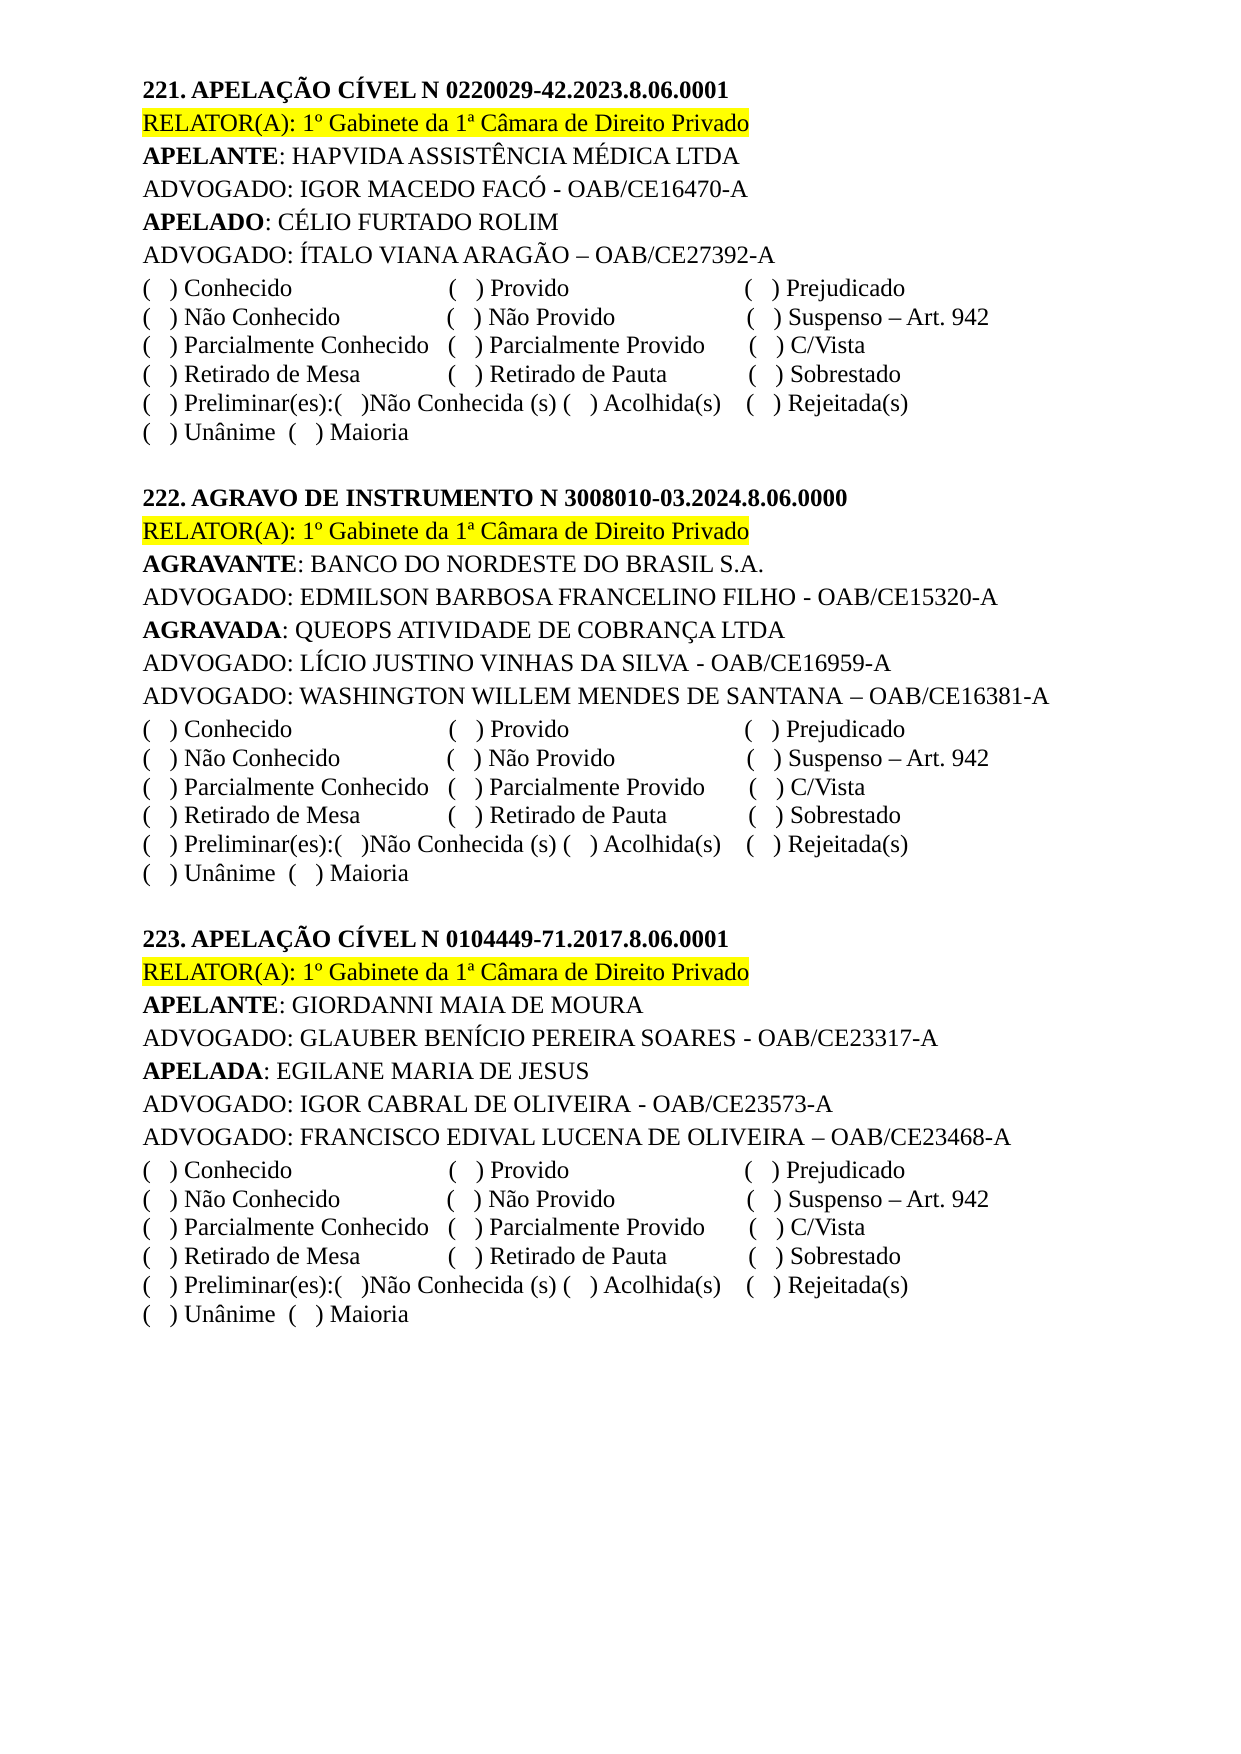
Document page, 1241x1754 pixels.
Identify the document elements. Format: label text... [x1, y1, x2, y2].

text ( ) Retirado de Mesa ( ) Retirado de Pauta ( ) Sobrestado [142, 1241, 1158, 1270]
text ( ) Retirado de Mesa ( ) Retirado de Pauta ( ) Sobrestado [142, 359, 1158, 388]
text ( ) Unânime ( ) Maioria 222. AGRAVO DE INSTRUMENTO N 3008010-03.2024.8.06.0000 RELATOR(A): 1º Gabinete da 1ª Câmara de Direito Privado AGRAVANTE: BANCO DO NORDESTE DO BRASIL S.A. ADVOGADO: EDMILSON BARBOSA FRANCELINO FILHO - OAB/CE15320-A AGRAVADA: QUEOPS ATIVIDADE DE COBRANÇA LTDA ADVOGADO: LÍCIO JUSTINO VINHAS DA SILVA - OAB/CE16959-A ADVOGADO: WASHINGTON WILLEM MENDES DE SANTANA – OAB/CE16381-A [142, 417, 1141, 710]
text ( ) Parcialmente Conhecido ( ) Parcialmente Provido ( ) C/Vista [142, 1212, 1158, 1241]
text ( ) Conhecido ( ) Provido ( ) Prejudicado [142, 273, 1141, 302]
text ( ) Preliminar(es):( )Não Conhecida (s) ( ) Acolhida(s) ( ) Rejeitada(s) [142, 1270, 1158, 1299]
text ( ) Conhecido ( ) Provido ( ) Prejudicado [142, 714, 1141, 743]
text ( ) Parcialmente Conhecido ( ) Parcialmente Provido ( ) C/Vista [142, 772, 1158, 800]
text ( ) Não Conhecido ( ) Não Provido ( ) Suspenso – Art. 942 [142, 302, 1158, 331]
text ( ) Unânime ( ) Maioria 223. APELAÇÃO CÍVEL N 0104449-71.2017.8.06.0001 RELATOR(A): 1º Gabinete da 1ª Câmara de Direito Privado APELANTE: GIORDANNI MAIA DE MOURA ADVOGADO: GLAUBER BENÍCIO PEREIRA SOARES - OAB/CE23317-A APELADA: EGILANE MARIA DE JESUS ADVOGADO: IGOR CABRAL DE OLIVEIRA - OAB/CE23573-A ADVOGADO: FRANCISCO EDIVAL LUCENA DE OLIVEIRA – OAB/CE23468-A [142, 858, 1141, 1151]
text 221. APELAÇÃO CÍVEL N 0220029-42.2023.8.06.0001 RELATOR(A): 1º Gabinete da 1ª Câmara de Direito Privado APELANTE: HAPVIDA ASSISTÊNCIA MÉDICA LTDA ADVOGADO: IGOR MACEDO FACÓ - OAB/CE16470-A APELADO: CÉLIO FURTADO ROLIM ADVOGADO: ÍTALO VIANA ARAGÃO – OAB/CE27392-A [142, 75, 1141, 269]
text ( ) Unânime ( ) Maioria [142, 1299, 1141, 1393]
text ( ) Não Conhecido ( ) Não Provido ( ) Suspenso – Art. 942 [142, 743, 1158, 772]
text ( ) Não Conhecido ( ) Não Provido ( ) Suspenso – Art. 942 [142, 1184, 1158, 1212]
text ( ) Parcialmente Conhecido ( ) Parcialmente Provido ( ) C/Vista [142, 331, 1158, 359]
text ( ) Conhecido ( ) Provido ( ) Prejudicado [142, 1155, 1141, 1184]
text ( ) Preliminar(es):( )Não Conhecida (s) ( ) Acolhida(s) ( ) Rejeitada(s) [142, 829, 1158, 858]
text ( ) Retirado de Mesa ( ) Retirado de Pauta ( ) Sobrestado [142, 800, 1158, 829]
text ( ) Preliminar(es):( )Não Conhecida (s) ( ) Acolhida(s) ( ) Rejeitada(s) [142, 388, 1158, 417]
